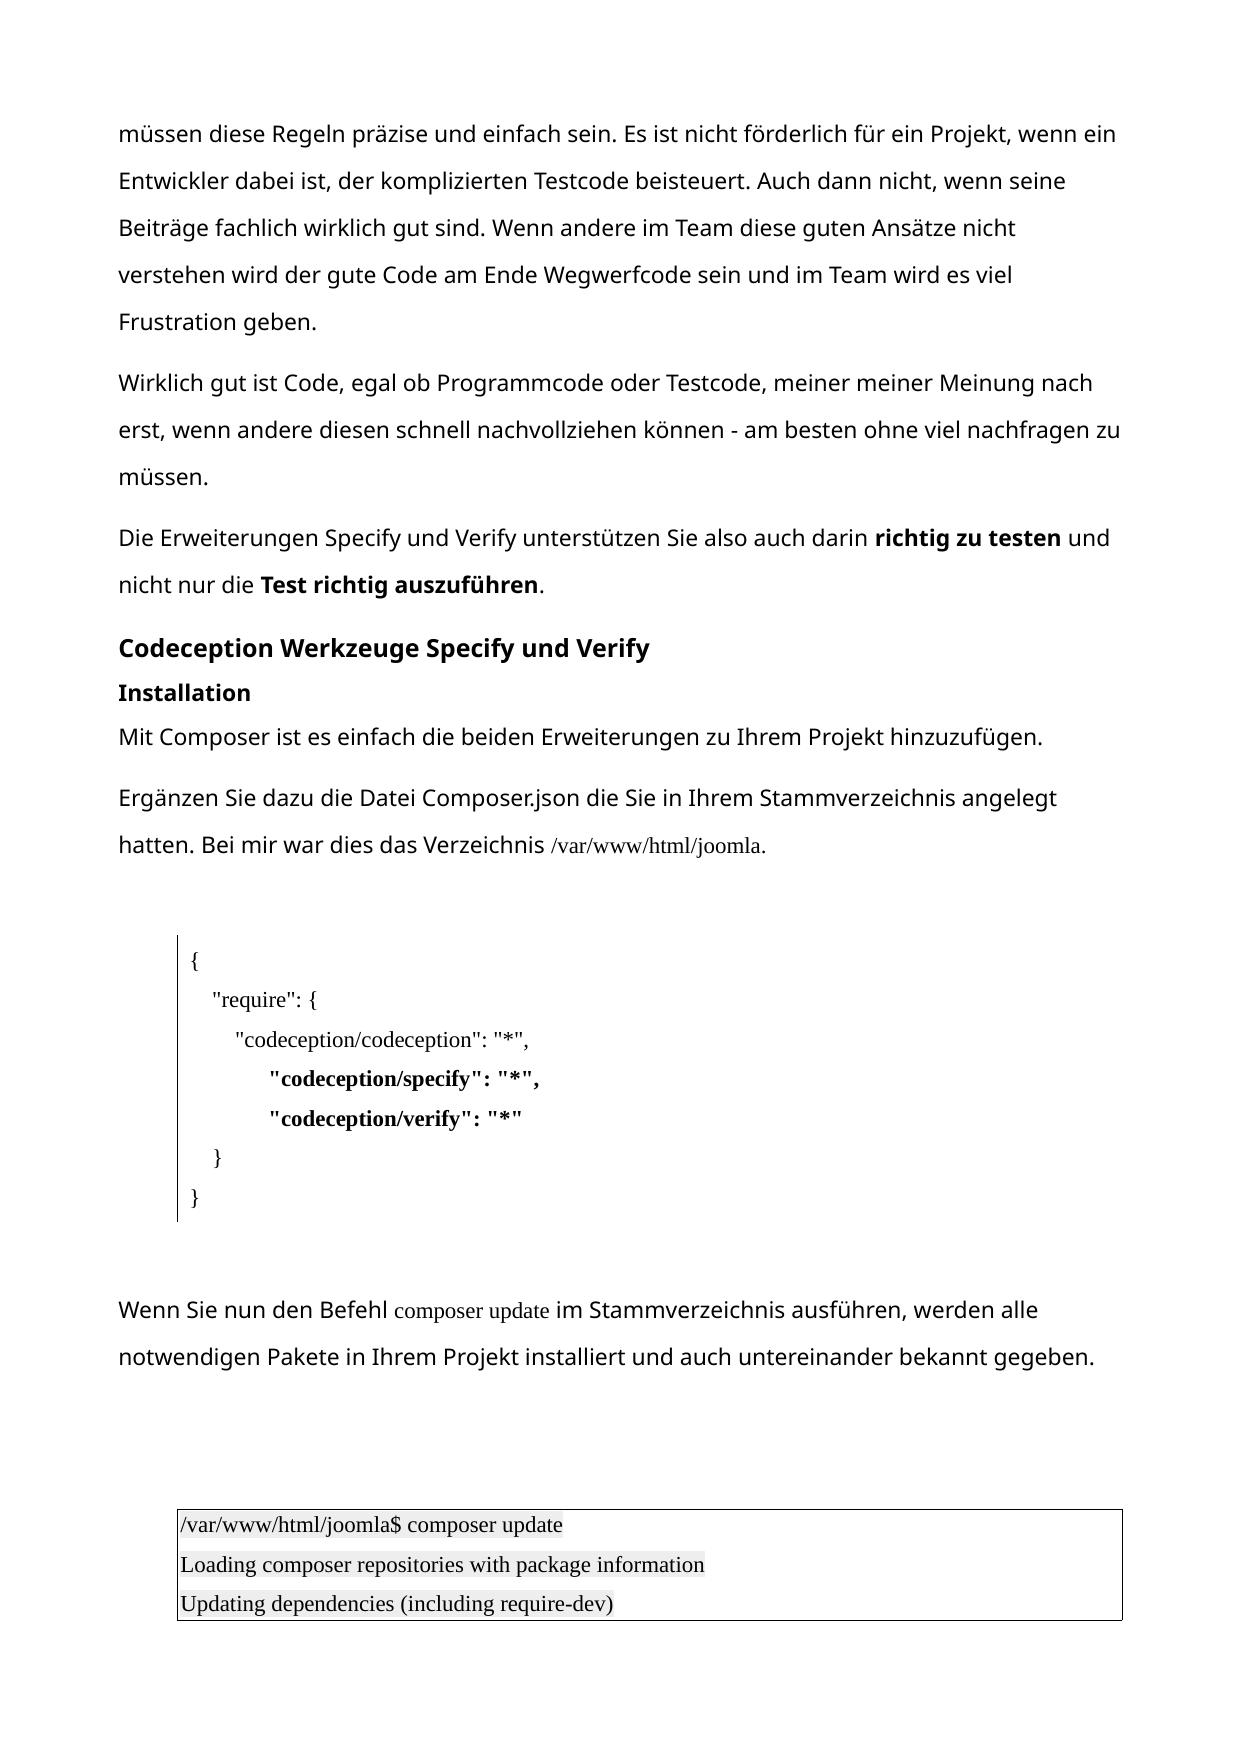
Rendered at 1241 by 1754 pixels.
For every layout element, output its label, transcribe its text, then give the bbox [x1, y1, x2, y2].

subtitle Installation [118, 677, 1122, 708]
text Ergänzen Sie dazu die Datei Composer.json die Sie in Ihrem Stammverzeichnis angelegt hatten. Bei mir war dies das Verzeichnis /var/www/html/joomla. [118, 782, 1122, 861]
text Wenn Sie nun den Befehl composer update im Stammverzeichnis ausführen, werden alle notwendigen Pakete in Ihrem Projekt installiert und auch untereinander bekannt gegeben. [118, 1294, 1122, 1372]
text Mit Composer ist es einfach die beiden Erweiterungen zu Ihrem Projekt hinzuzufügen. [118, 721, 1122, 752]
text /var/www/html/joomla$ composer update Loading composer repositories with package information Updating dependencies (including require-dev) [178, 1510, 1122, 1620]
text { "require": { "codeception/codeception": "*", "codeception/specify": "*", "codeception/verify": "*" } } [178, 935, 1122, 1222]
text Die Erweiterungen Specify und Verify unterstützen Sie also auch darin richtig zu testen und nicht nur die Test richtig auszuführen. [118, 522, 1122, 600]
text müssen diese Regeln präzise und einfach sein. Es ist nicht förderlich für ein Projekt, wenn ein Entwickler dabei ist, der komplizierten Testcode beisteuert. Auch dann nicht, wenn seine Beiträge fachlich wirklich gut sind. Wenn andere im Team diese guten Ansätze nicht verstehen wird der gute Code am Ende Wegwerfcode sein und im Team wird es viel Frustration geben. [118, 118, 1122, 337]
text Wirklich gut ist Code, egal ob Programmcode oder Testcode, meiner meiner Meinung nach erst, wenn andere diesen schnell nachvollziehen können - am besten ohne viel nachfragen zu müssen. [118, 367, 1122, 492]
subtitle Codeception Werkzeuge Specify und Verify [118, 631, 1122, 665]
